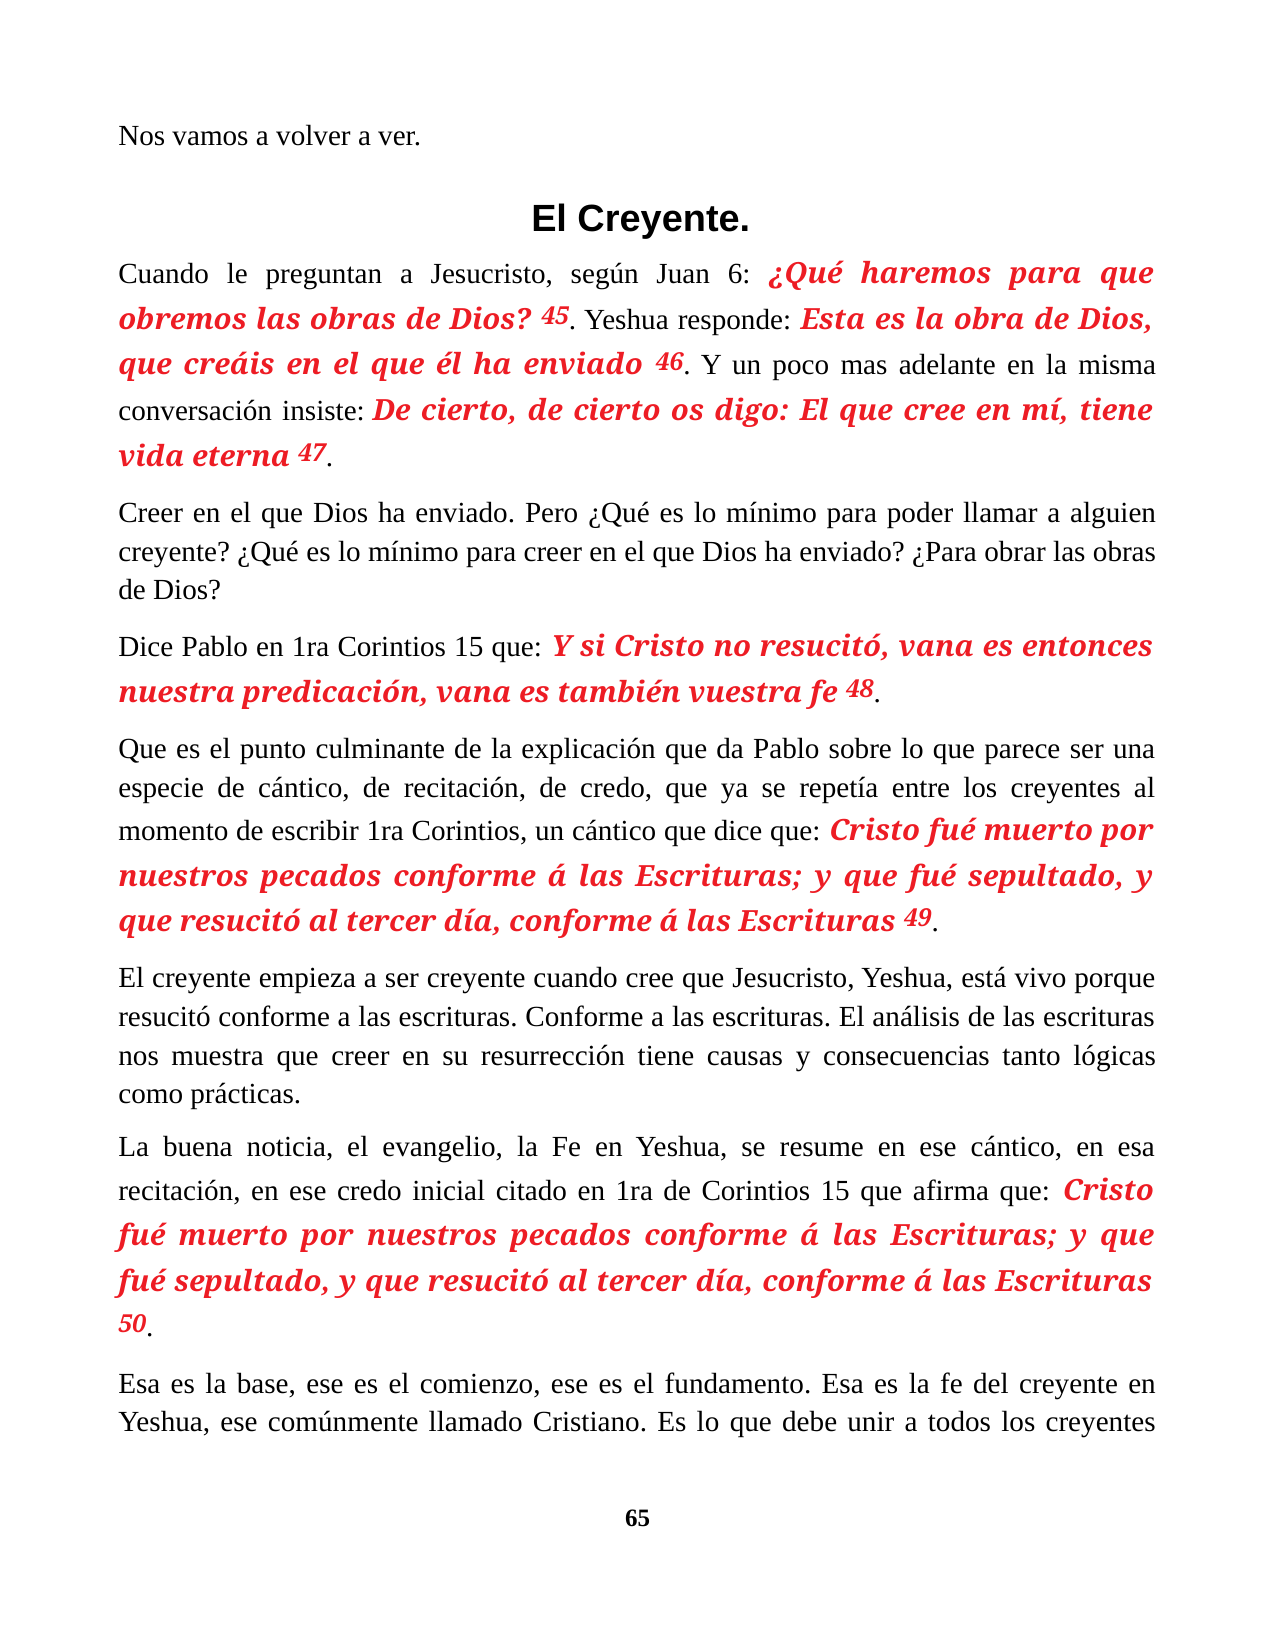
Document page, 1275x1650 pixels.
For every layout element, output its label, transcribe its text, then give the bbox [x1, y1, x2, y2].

text Esa es la base, ese es el comienzo, ese es el fundamento. Esa es la fe del creyente en Yeshua, ese comúnmente llamado Cristiano. Es lo que debe unir a todos los creyentes [118, 1366, 1157, 1438]
text Nos vamos a volver a ver. [118, 118, 1157, 152]
text Que es el punto culminante de la explicación que da Pablo sobre lo que parece ser una especie de cántico, de recitación, de credo, que ya se repetía entre los creyentes al momento de escribir 1ra Corintios, un cántico que dice que: Cristo fué muerto por nuestros pecados conforme á las Escrituras; y que fué sepultado, y que resucitó al tercer día, conforme á las Escrituras . [118, 731, 1157, 940]
text Cuando le preguntan a Jesucristo, según Juan 6: ¿Qué haremos para que obremos las obras de Dios? . Yeshua responde: Esta es la obra de Dios, que creáis en el que él ha enviado . Y un poco mas adelante en la misma conversación insiste: De cierto, de cierto os digo: El que cree en mí, tiene vida eterna . [118, 252, 1157, 474]
text Creer en el que Dios ha enviado. Pero ¿Qué es lo mínimo para poder llamar a alguien creyente? ¿Qué es lo mínimo para creer en el que Dios ha enviado? ¿Para obrar las obras de Dios? [118, 495, 1157, 606]
text El creyente empieza a ser creyente cuando cree que Jesucristo, Yeshua, está vivo porque resucitó conforme a las escrituras. Conforme a las escrituras. El análisis de las escrituras nos muestra que creer en su resurrección tiene causas y consecuencias tanto lógicas como prácticas. [118, 961, 1157, 1110]
text La buena noticia, el evangelio, la Fe en Yeshua, se resume en ese cántico, en esa recitación, en ese credo inicial citado en 1ra de Corintios 15 que afirma que: Cristo fué muerto por nuestros pecados conforme á las Escrituras; y que fué sepultado, y que resucitó al tercer día, conforme á las Escrituras . [118, 1129, 1157, 1345]
subtitle El Creyente. [124, 196, 1157, 240]
text Dice Pablo en 1ra Corintios 15 que: Y si Cristo no resucitó, vana es entonces nuestra predicación, vana es también vuestra fe . [118, 625, 1157, 711]
